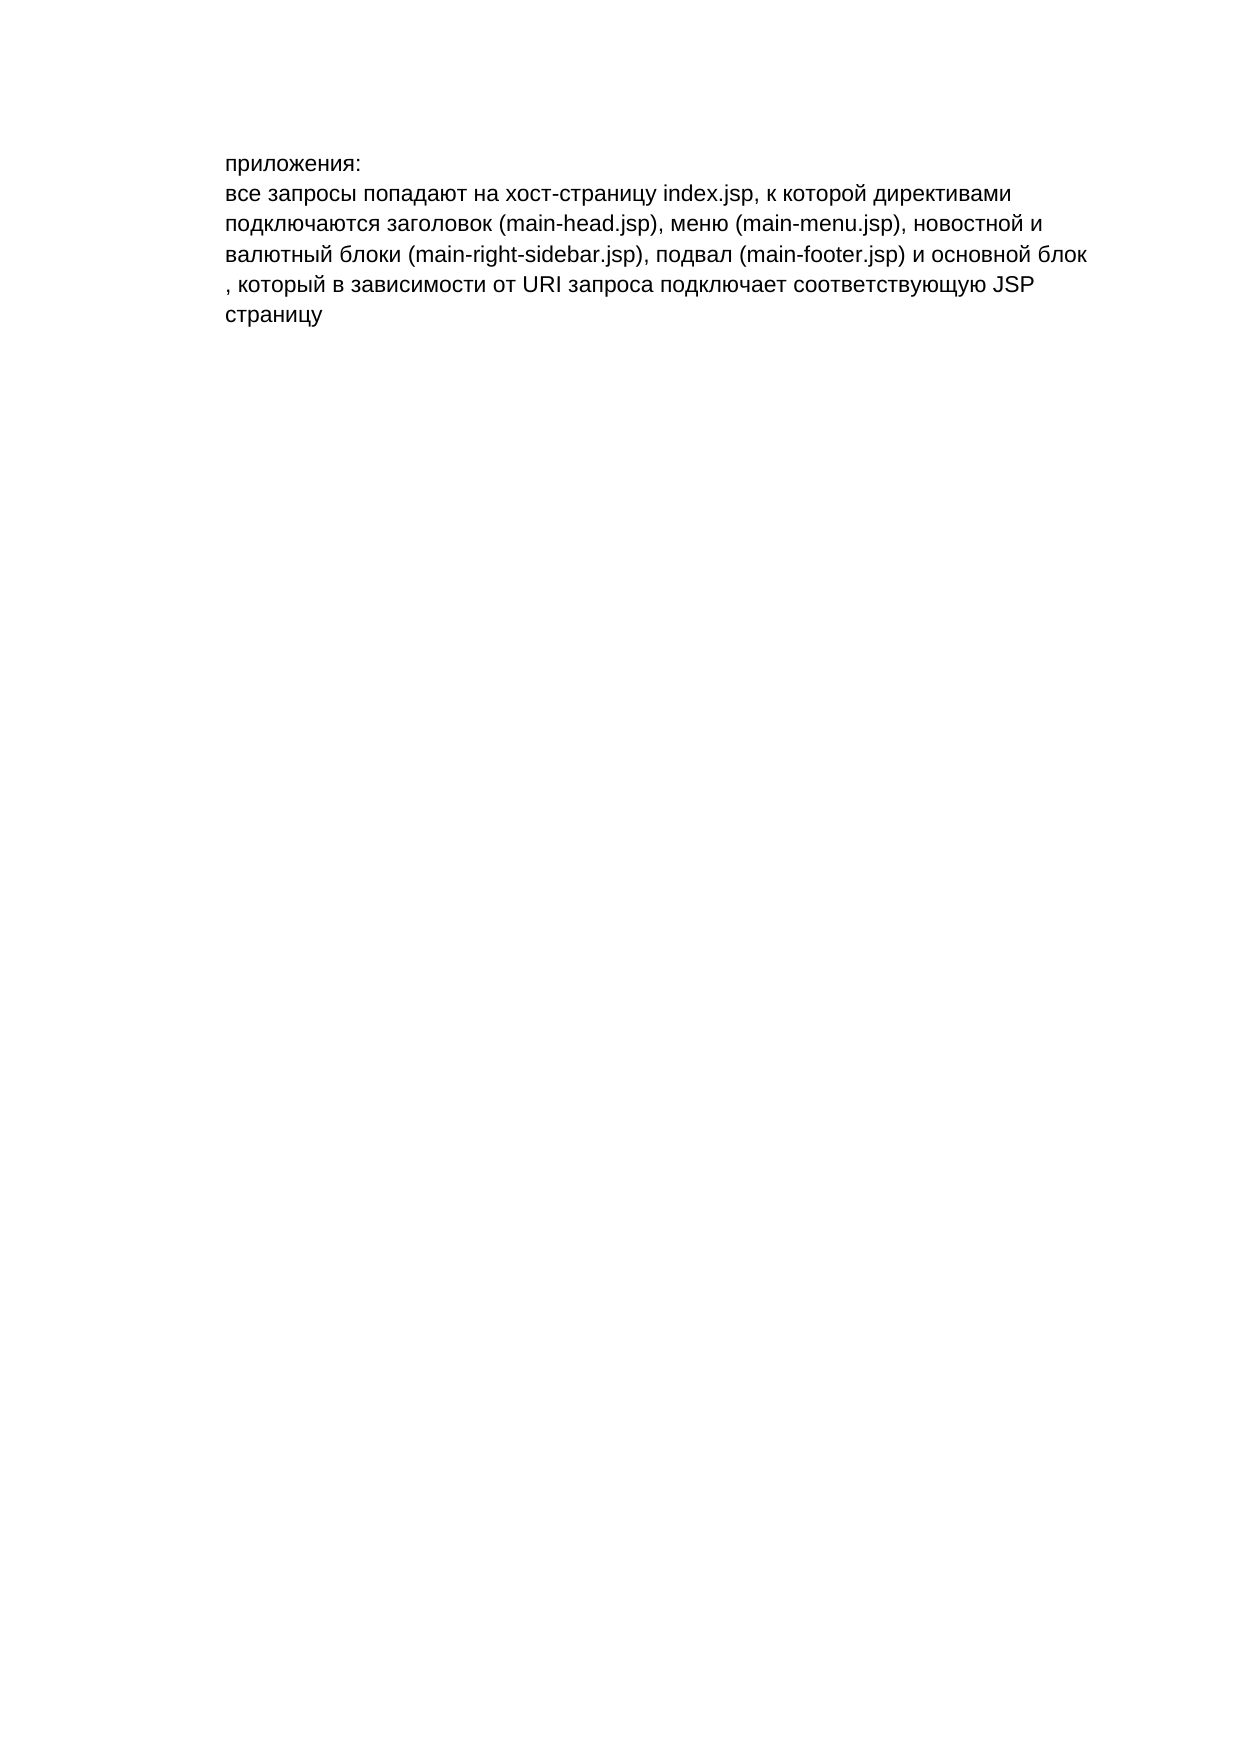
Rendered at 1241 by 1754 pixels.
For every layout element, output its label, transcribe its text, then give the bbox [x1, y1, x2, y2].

text все запросы попадают на хост-страницу index.jsp, к которой директивами подключаются заголовок (main-head.jsp), меню (main-menu.jsp), новостной и валютный блоки (main-right-sidebar.jsp), подвал (main-footer.jsp) и основной блок , который в зависимости от URI запроса подключает соответствующую JSP страницу [225, 180, 1090, 327]
text приложения: [225, 150, 1090, 176]
